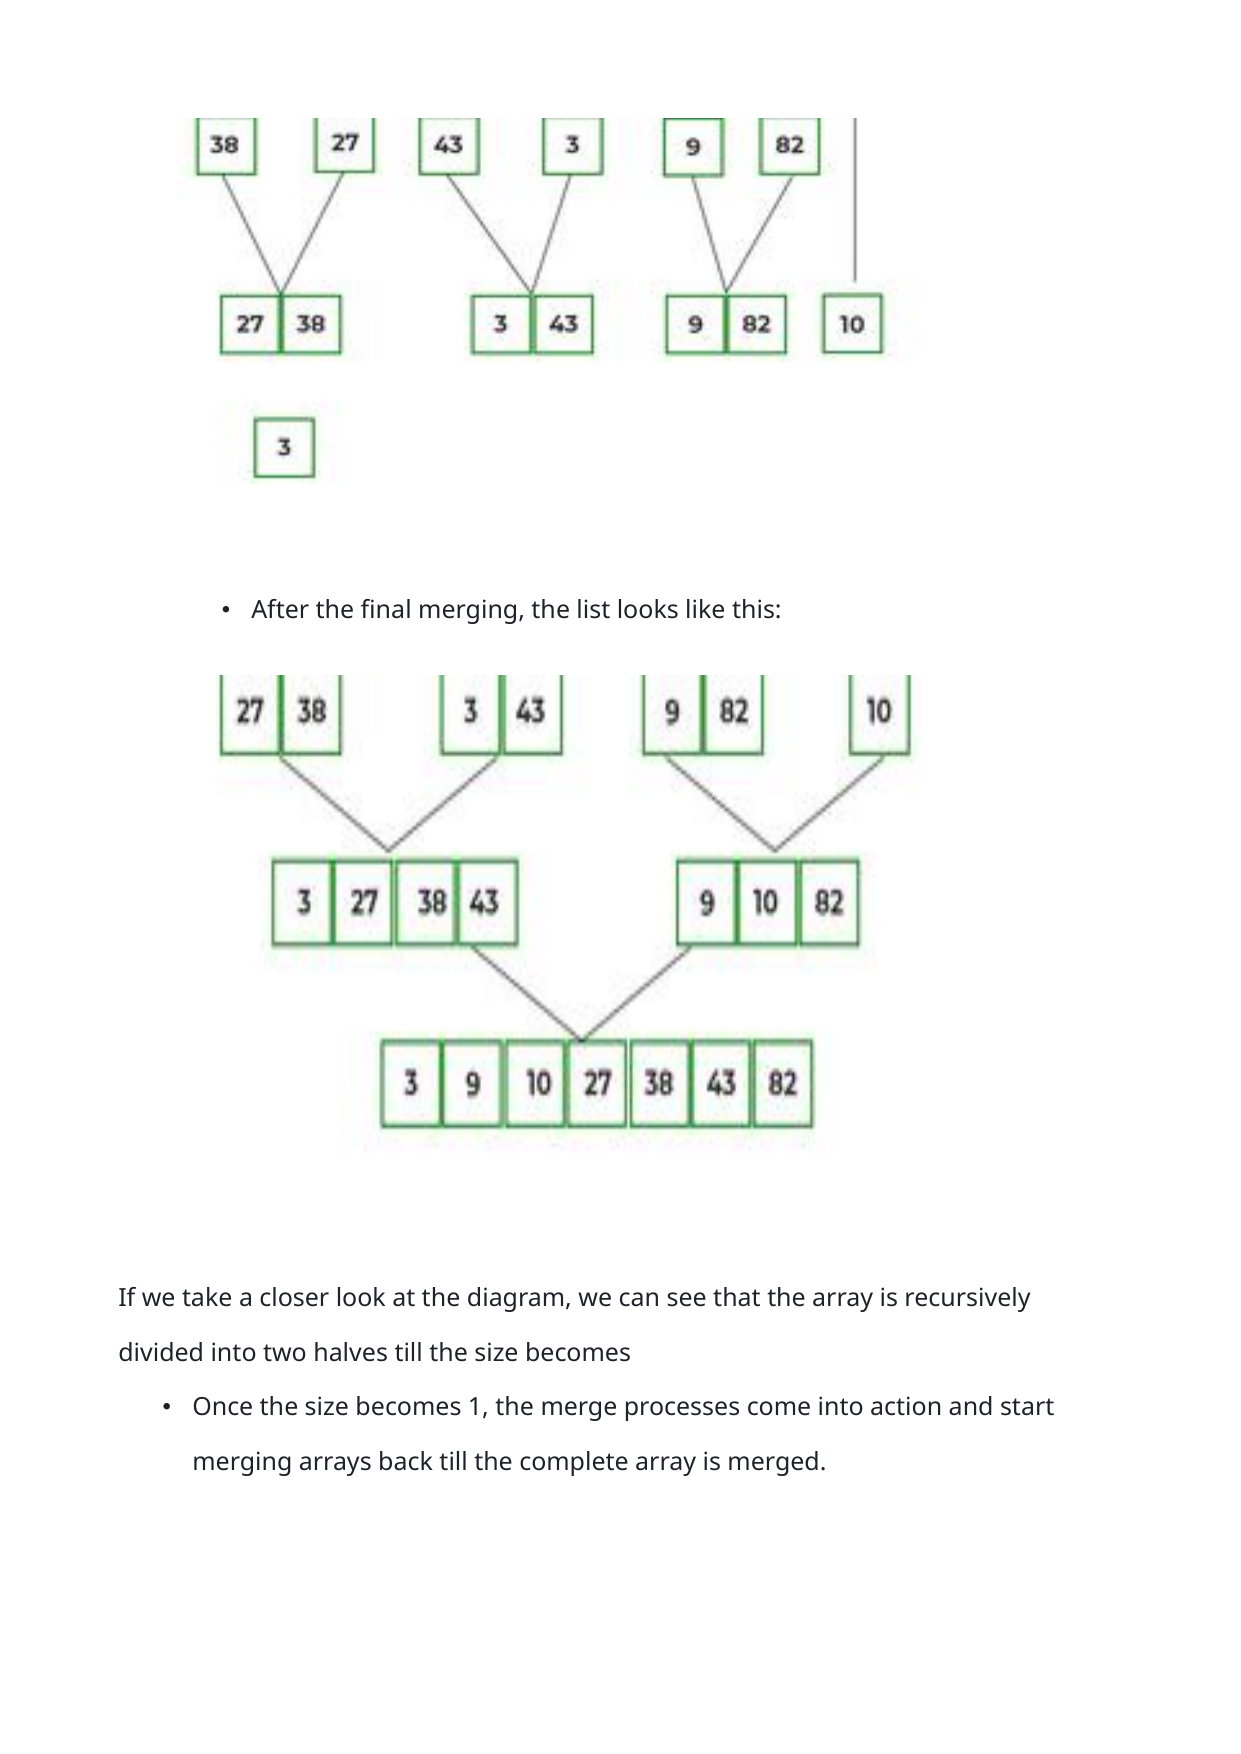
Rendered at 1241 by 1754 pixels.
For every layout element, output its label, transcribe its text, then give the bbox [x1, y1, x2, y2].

list After the final merging, the list looks like this: [222, 592, 1063, 626]
picture [177, 675, 949, 1234]
list Once the size becomes 1, the merge processes come into action and start merging arrays back till the complete array is merged. [162, 1389, 1122, 1532]
picture [177, 118, 949, 499]
text If we take a closer look at the diagram, we can see that the array is recursively divided into two halves till the size becomes [118, 1280, 1122, 1368]
